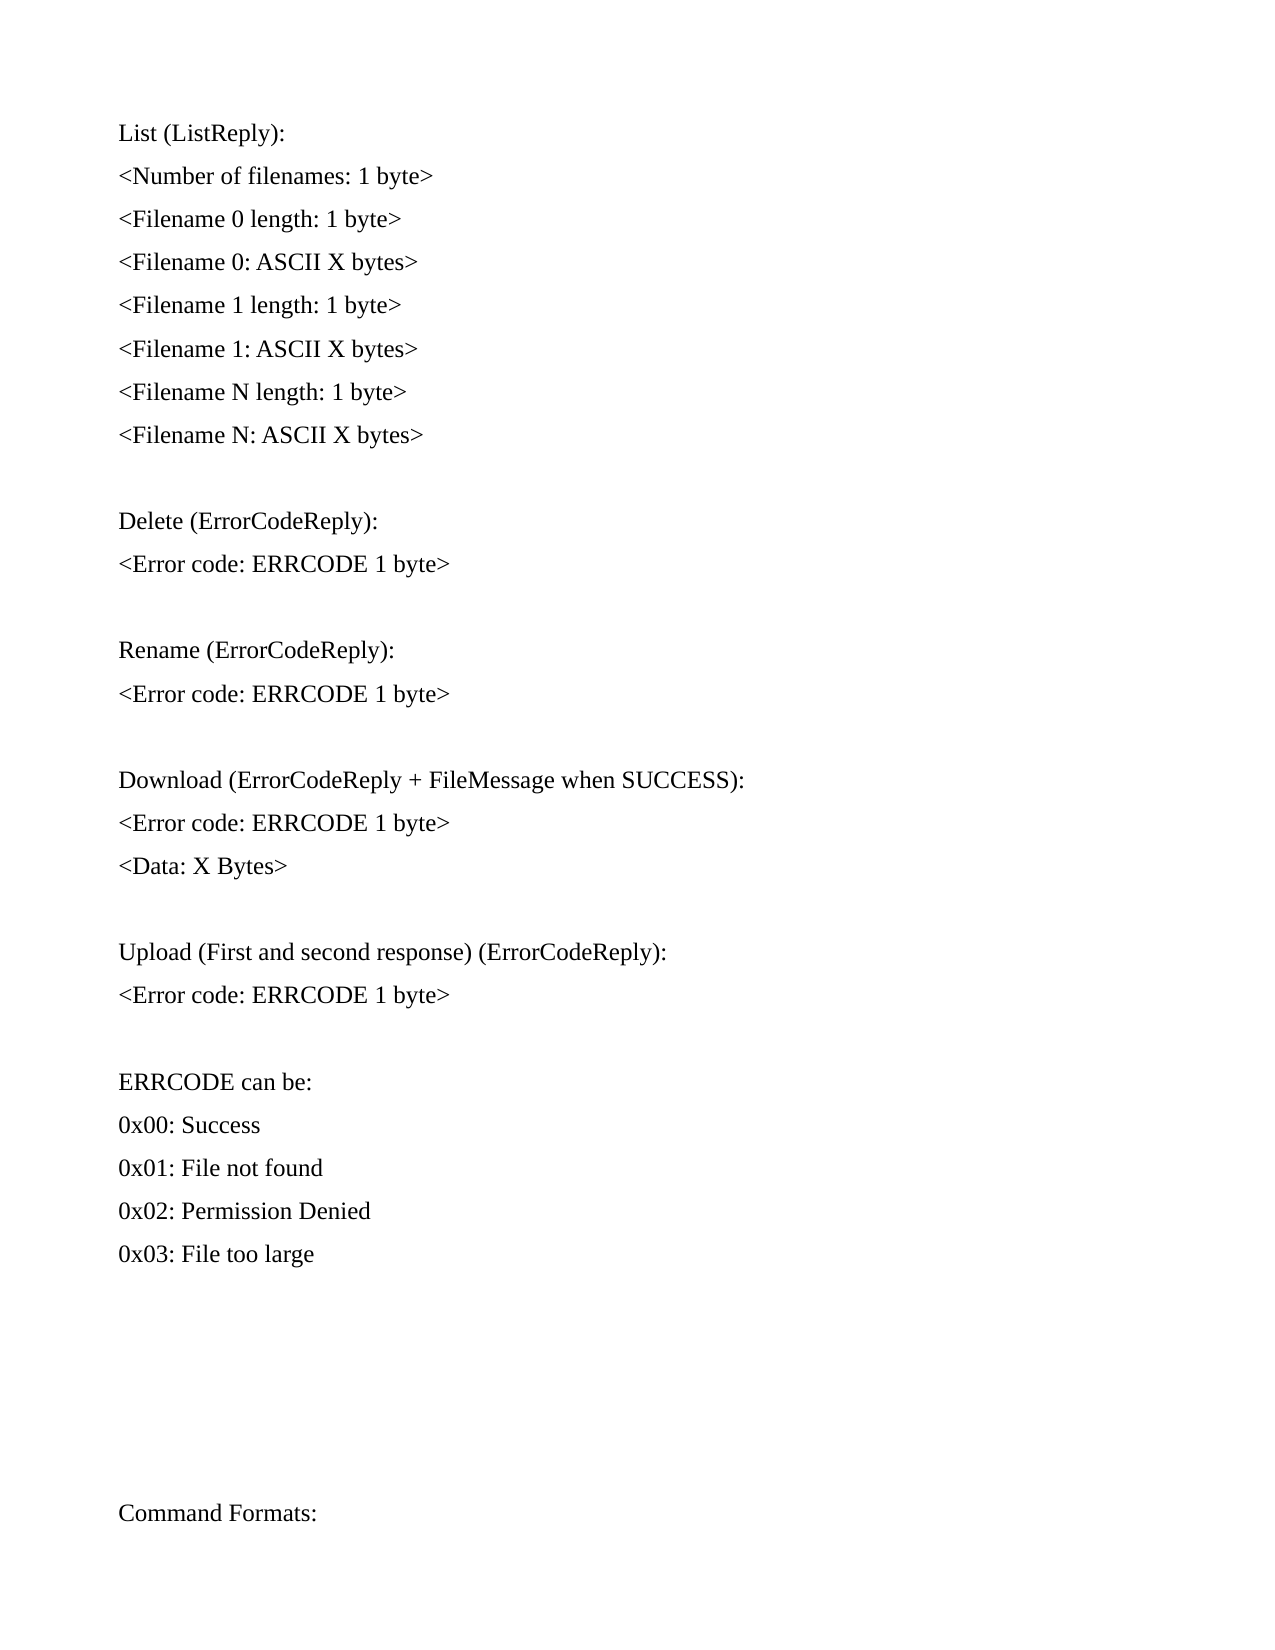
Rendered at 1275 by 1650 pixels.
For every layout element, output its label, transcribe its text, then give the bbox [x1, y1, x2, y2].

text <Data: X Bytes> [118, 851, 1157, 880]
text Delete (ErrorCodeReply): [118, 506, 1157, 535]
text <Error code: ERRCODE 1 byte> [118, 549, 1157, 578]
text <Filename 1 length: 1 byte> [118, 291, 1157, 319]
text List (ListReply): [118, 118, 1157, 147]
text <Filename 0: ASCII X bytes> [118, 247, 1157, 276]
text Upload (First and second response) (ErrorCodeReply): [118, 937, 1157, 966]
text <Filename N: ASCII X bytes> [118, 420, 1157, 449]
text <Filename 0 length: 1 byte> [118, 204, 1157, 233]
text Download (ErrorCodeReply + FileMessage when SUCCESS): [118, 765, 1157, 794]
text Command Formats: [118, 1498, 1157, 1527]
text Rename (ErrorCodeReply): [118, 636, 1157, 664]
text 0x00: Success [118, 1110, 1157, 1139]
text 0x01: File not found [118, 1153, 1157, 1182]
text 0x03: File too large [118, 1239, 1157, 1268]
text 0x02: Permission Denied [118, 1196, 1157, 1225]
text ERRCODE can be: [118, 1067, 1157, 1096]
text <Number of filenames: 1 byte> [118, 161, 1157, 190]
text <Filename N length: 1 byte> [118, 377, 1157, 406]
text <Error code: ERRCODE 1 byte> [118, 679, 1157, 707]
text <Error code: ERRCODE 1 byte> [118, 981, 1157, 1009]
text <Error code: ERRCODE 1 byte> [118, 808, 1157, 837]
text <Filename 1: ASCII X bytes> [118, 334, 1157, 362]
